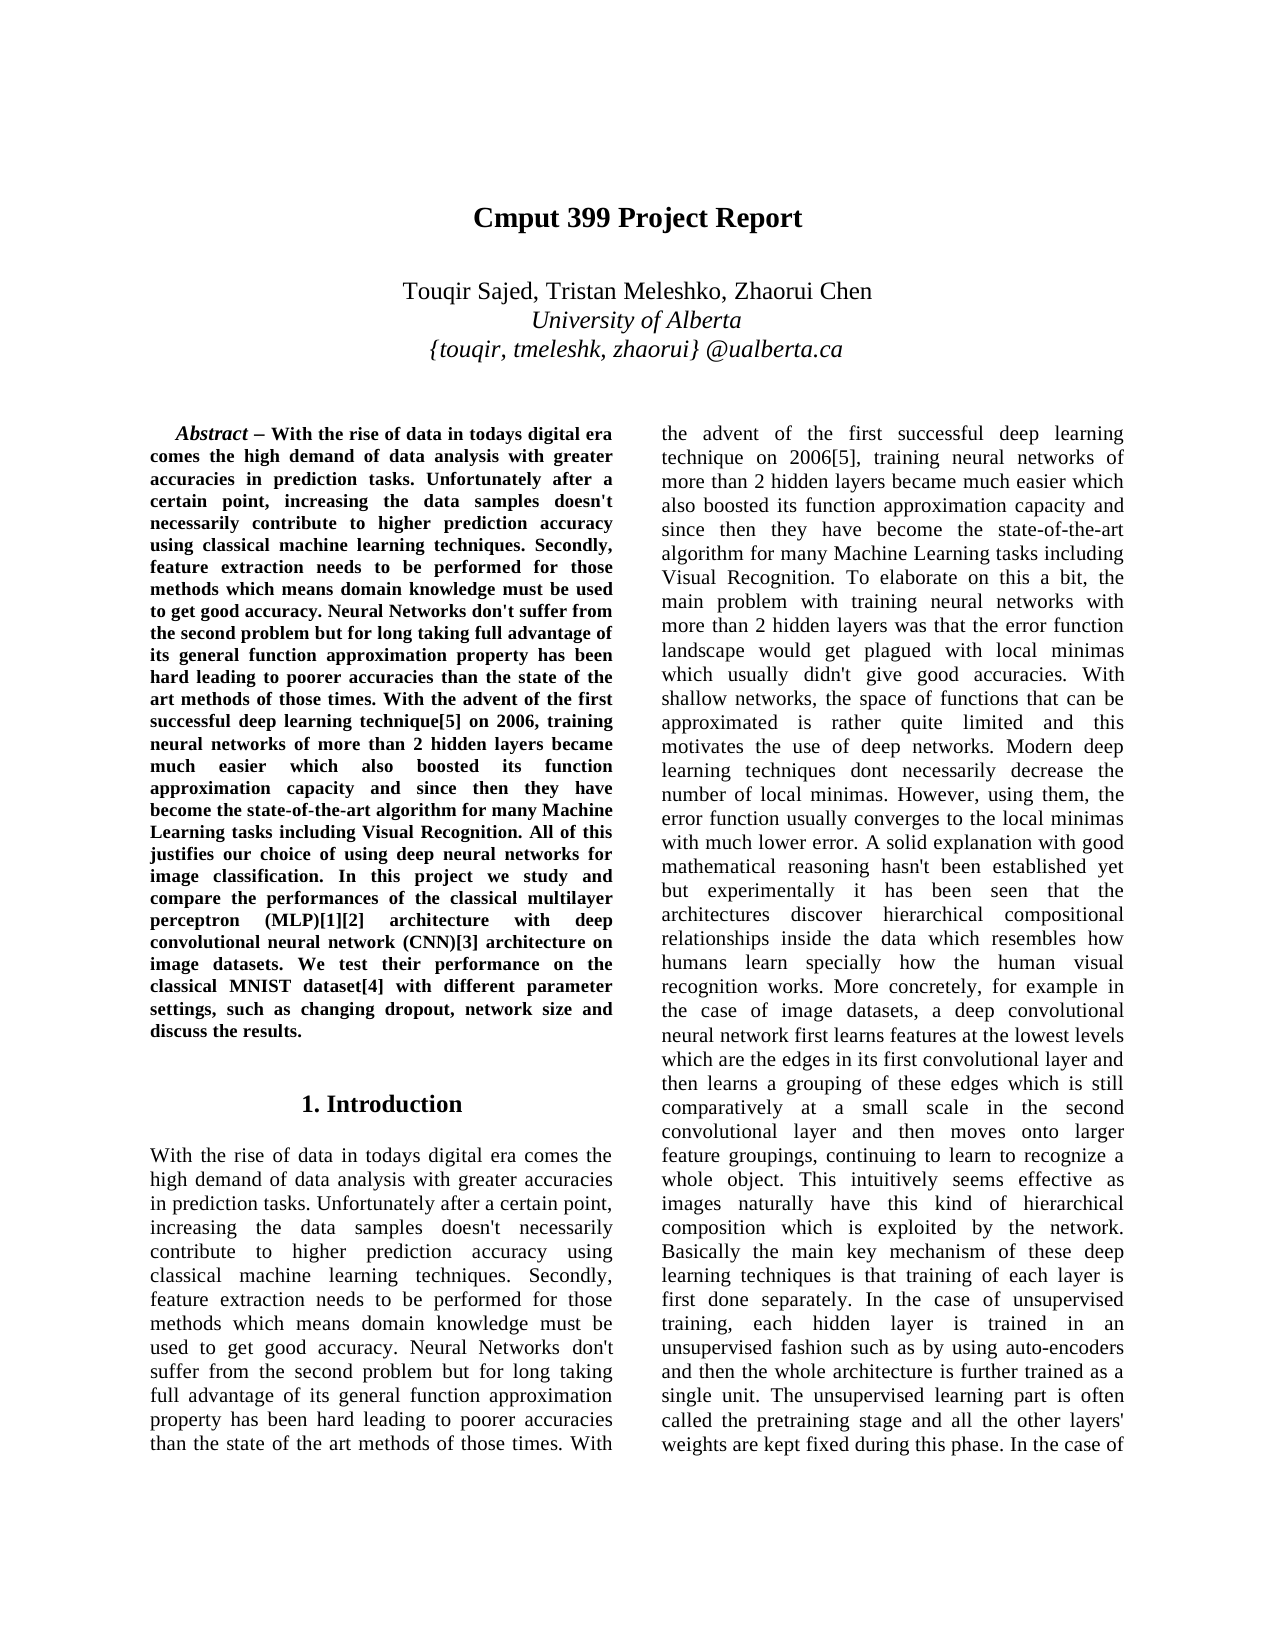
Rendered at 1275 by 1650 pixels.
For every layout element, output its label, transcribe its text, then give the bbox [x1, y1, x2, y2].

text Abstract – With the rise of data in todays digital era comes the high demand of data analysis with greater accuracies in prediction tasks. Unfortunately after a certain point, increasing the data samples doesn't necessarily contribute to higher prediction accuracy using classical machine learning techniques. Secondly, feature extraction needs to be performed for those methods which means domain knowledge must be used to get good accuracy. Neural Networks don't suffer from the second problem but for long taking full advantage of its general function approximation property has been hard leading to poorer accuracies than the state of the art methods of those times. With the advent of the first successful deep learning technique[5] on 2006, training neural networks of more than 2 hidden layers became much easier which also boosted its function approximation capacity and since then they have become the state-of-the-art algorithm for many Machine Learning tasks including Visual Recognition. All of this justifies our choice of using deep neural networks for image classification. In this project we study and compare the performances of the classical multilayer perceptron (MLP)[1][2] architecture with deep convolutional neural network (CNN)[3] architecture on image datasets. We test their performance on the classical MNIST dataset[4] with different parameter settings, such as changing dropout, network size and discuss the results. [150, 421, 613, 1041]
text the advent of the first successful deep learning technique on 2006[5], training neural networks of more than 2 hidden layers became much easier which also boosted its function approximation capacity and since then they have become the state-of-the-art algorithm for many Machine Learning tasks including Visual Recognition. To elaborate on this a bit, the main problem with training neural networks with more than 2 hidden layers was that the error function landscape would get plagued with local minimas which usually didn't give good accuracies. With shallow networks, the space of functions that can be approximated is rather quite limited and this motivates the use of deep networks. Modern deep learning techniques dont necessarily decrease the number of local minimas. However, using them, the error function usually converges to the local minimas with much lower error. A solid explanation with good mathematical reasoning hasn't been established yet but experimentally it has been seen that the architectures discover hierarchical compositional relationships inside the data which resembles how humans learn specially how the human visual recognition works. More concretely, for example in the case of image datasets, a deep convolutional neural network first learns features at the lowest levels which are the edges in its first convolutional layer and then learns a grouping of these edges which is still comparatively at a small scale in the second convolutional layer and then moves onto larger feature groupings, continuing to learn to recognize a whole object. This intuitively seems effective as images naturally have this kind of hierarchical composition which is exploited by the network. Basically the main key mechanism of these deep learning techniques is that training of each layer is first done separately. In the case of unsupervised training, each hidden layer is trained in an unsupervised fashion such as by using auto-encoders and then the whole architecture is further trained as a single unit. The unsupervised learning part is often called the pretraining stage and all the other layers' weights are kept fixed during this phase. In the case of [661, 421, 1125, 1456]
subtitle 1. Introduction [150, 1089, 613, 1118]
text Touqir Sajed, Tristan Meleshko, Zhaorui Chen [150, 276, 1125, 304]
text {touqir, tmeleshk, zhaorui} @ualberta.ca [150, 334, 1125, 363]
text With the rise of data in todays digital era comes the high demand of data analysis with greater accuracies in prediction tasks. Unfortunately after a certain point, increasing the data samples doesn't necessarily contribute to higher prediction accuracy using classical machine learning techniques. Secondly, feature extraction needs to be performed for those methods which means domain knowledge must be used to get good accuracy. Neural Networks don't suffer from the second problem but for long taking full advantage of its general function approximation property has been hard leading to poorer accuracies than the state of the art methods of those times. With [150, 1142, 613, 1455]
title Cmput 399 Project Report [150, 200, 1125, 233]
text University of Alberta [150, 304, 1125, 334]
